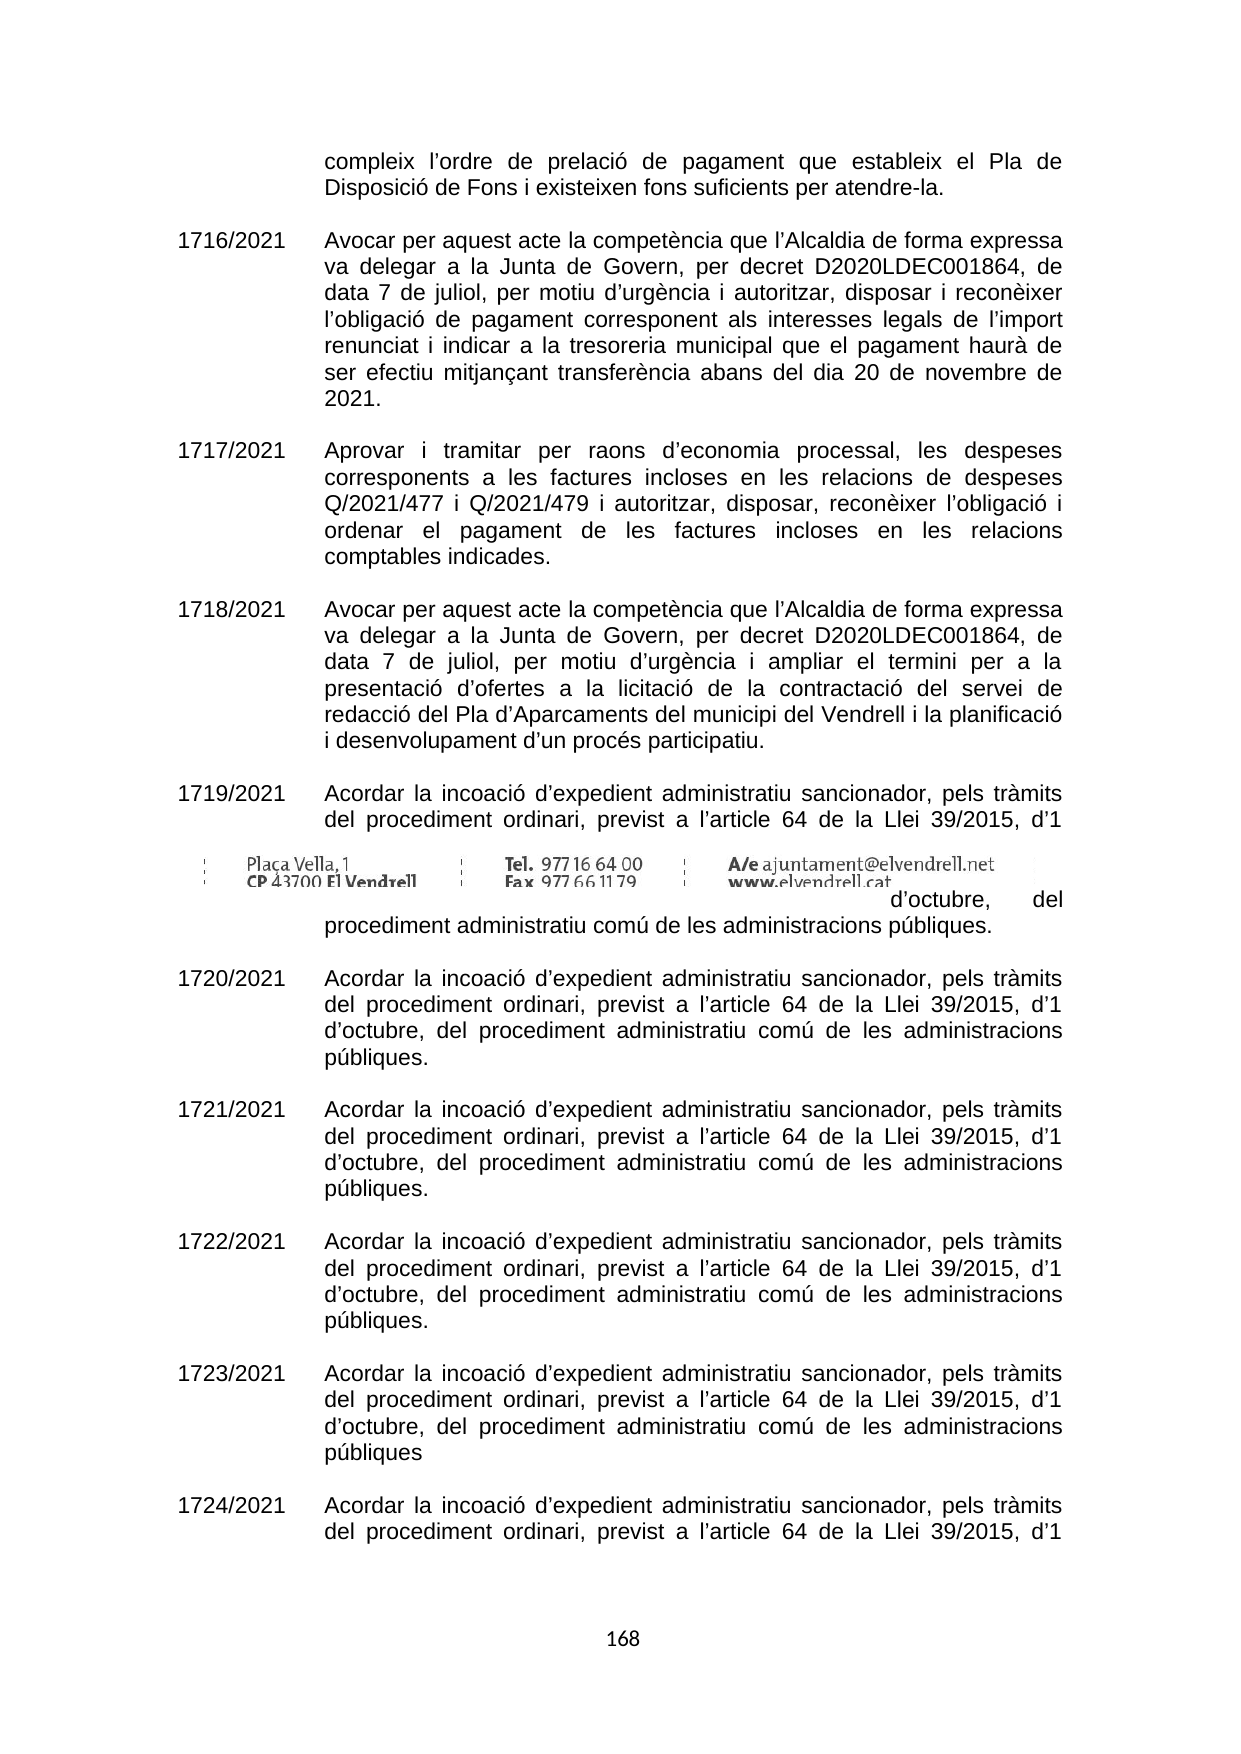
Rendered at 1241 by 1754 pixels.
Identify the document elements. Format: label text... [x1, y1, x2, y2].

text 1720/2021 Acordar la incoació d’expedient administratiu sancionador, pels tràmits del procediment ordinari, previst a l’article 64 de la Llei 39/2015, d’1 d’octubre, del procediment administratiu comú de les administracions públiques. [177, 964, 1063, 1070]
text 1717/2021 Aprovar i tramitar per raons d’economia processal, les despeses corresponents a les factures incloses en les relacions de despeses Q/2021/477 i Q/2021/479 i autoritzar, disposar, reconèixer l’obligació i ordenar el pagament de les factures incloses en les relacions comptables indicades. [177, 437, 1063, 569]
text 1719/2021 Acordar la incoació d’expedient administratiu sancionador, pels tràmits del procediment ordinari, previst a l’article 64 de la Llei 39/2015, d’1 d’octubre, del procediment administratiu comú de les administracions públiques. [177, 780, 1063, 938]
text 1723/2021 Acordar la incoació d’expedient administratiu sancionador, pels tràmits del procediment ordinari, previst a l’article 64 de la Llei 39/2015, d’1 d’octubre, del procediment administratiu comú de les administracions públiques [177, 1360, 1063, 1465]
text 1724/2021 Acordar la incoació d’expedient administratiu sancionador, pels tràmits del procediment ordinari, previst a l’article 64 de la Llei 39/2015, d’1 [177, 1492, 1063, 1544]
text 1718/2021 Avocar per aquest acte la competència que l’Alcaldia de forma expressa va delegar a la Junta de Govern, per decret D2020LDEC001864, de data 7 de juliol, per motiu d’urgència i ampliar el termini per a la presentació d’ofertes a la licitació de la contractació del servei de redacció del Pla d’Aparcaments del municipi del Vendrell i la planificació i desenvolupament d’un procés participatiu. [177, 596, 1063, 754]
text 1721/2021 Acordar la incoació d’expedient administratiu sancionador, pels tràmits del procediment ordinari, previst a l’article 64 de la Llei 39/2015, d’1 d’octubre, del procediment administratiu comú de les administracions públiques. [177, 1096, 1063, 1202]
text 1716/2021 Avocar per aquest acte la competència que l’Alcaldia de forma expressa va delegar a la Junta de Govern, per decret D2020LDEC001864, de data 7 de juliol, per motiu d’urgència i autoritzar, disposar i reconèixer l’obligació de pagament corresponent als interesses legals de l’import renunciat i indicar a la tresoreria municipal que el pagament haurà de ser efectiu mitjançant transferència abans del dia 20 de novembre de 2021. [177, 227, 1063, 411]
text 1722/2021 Acordar la incoació d’expedient administratiu sancionador, pels tràmits del procediment ordinari, previst a l’article 64 de la Llei 39/2015, d’1 d’octubre, del procediment administratiu comú de les administracions públiques. [177, 1228, 1063, 1333]
text compleix l’ordre de prelació de pagament que estableix el Pla de Disposició de Fons i existeixen fons suficients per atendre-la. [177, 148, 1063, 200]
